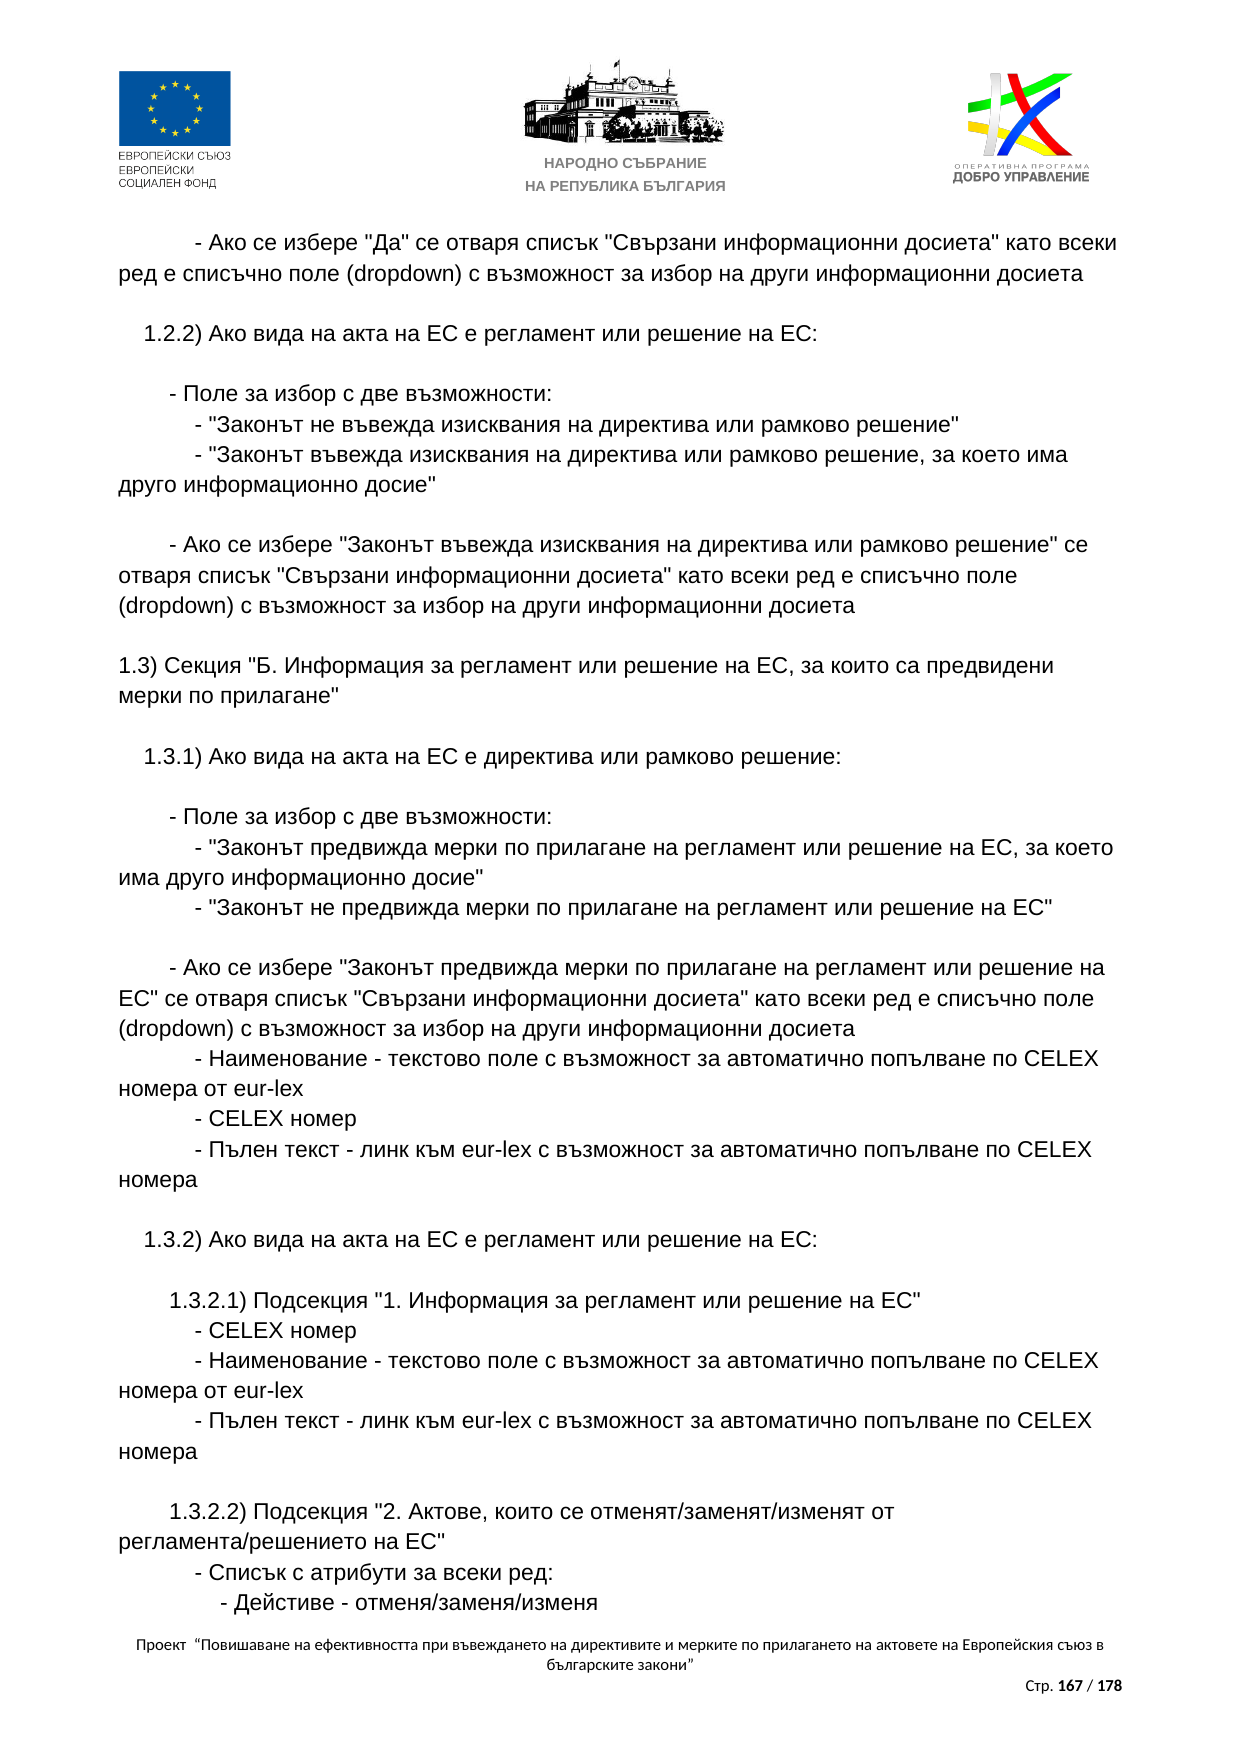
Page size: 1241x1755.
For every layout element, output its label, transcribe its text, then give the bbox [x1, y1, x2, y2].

text - Поле за избор с две възможности: [118, 380, 1122, 407]
text 1.3.2.2) Подсекция "2. Актове, които се отменят/заменят/изменят от регламента/решението на ЕС" [118, 1498, 1122, 1555]
text - "Законът не предвижда мерки по прилагане на регламент или решение на ЕС" [118, 894, 1122, 920]
text - Пълен текст - линк към eur-lex с възможност за автоматично попълване по CELEX номера [118, 1407, 1122, 1464]
text 1.3.1) Ако вида на акта на ЕС е директива или рамково решение: [118, 743, 1122, 769]
text 1.3) Секция "Б. Информация за регламент или решение на ЕС, за които са предвидени мерки по прилагане" [118, 652, 1122, 709]
text - Пълен текст - линк към eur-lex с възможност за автоматично попълване по CELEX номера [118, 1136, 1122, 1192]
text 1.2.2) Ако вида на акта на ЕС е регламент или решение на ЕС: [118, 320, 1122, 346]
text - CELEX номер [118, 1317, 1122, 1343]
text - Списък с атрибути за всеки ред: [118, 1558, 1122, 1585]
text - Ако се избере "Да" се отваря списък "Свързани информационни досиета" като всеки ред е списъчно поле (dropdown) с възможност за избор на други информационни досиета [118, 229, 1122, 286]
text - "Законът предвижда мерки по прилагане на регламент или решение на ЕС, за което има друго информационно досие" [118, 833, 1122, 890]
text - Поле за избор с две възможности: [118, 803, 1122, 830]
text - "Законът въвежда изисквания на директива или рамково решение, за което има друго информационно досие" [118, 441, 1122, 497]
text 1.3.2.1) Подсекция "1. Информация за регламент или решение на ЕС" [118, 1287, 1122, 1313]
text 1.3.2) Ако вида на акта на ЕС е регламент или решение на ЕС: [118, 1226, 1122, 1253]
text - Ако се избере "Законът въвежда изисквания на директива или рамково решение" се отваря списък "Свързани информационни досиета" като всеки ред е списъчно поле (dropdown) с възможност за избор на други информационни досиета [118, 531, 1122, 618]
text - Наименование - текстово поле с възможност за автоматично попълване по CELEX номера от eur-lex [118, 1045, 1122, 1102]
text - "Законът не въвежда изисквания на директива или рамково решение" [118, 411, 1122, 437]
text - Дейстиве - отменя/заменя/изменя [118, 1589, 1122, 1615]
text - CELEX номер [118, 1105, 1122, 1132]
text - Ако се избере "Законът предвижда мерки по прилагане на регламент или решение на ЕС" се отваря списък "Свързани информационни досиета" като всеки ред е списъчно поле (dropdown) с възможност за избор на други информационни досиета [118, 954, 1122, 1041]
text - Наименование - текстово поле с възможност за автоматично попълване по CELEX номера от eur-lex [118, 1347, 1122, 1404]
